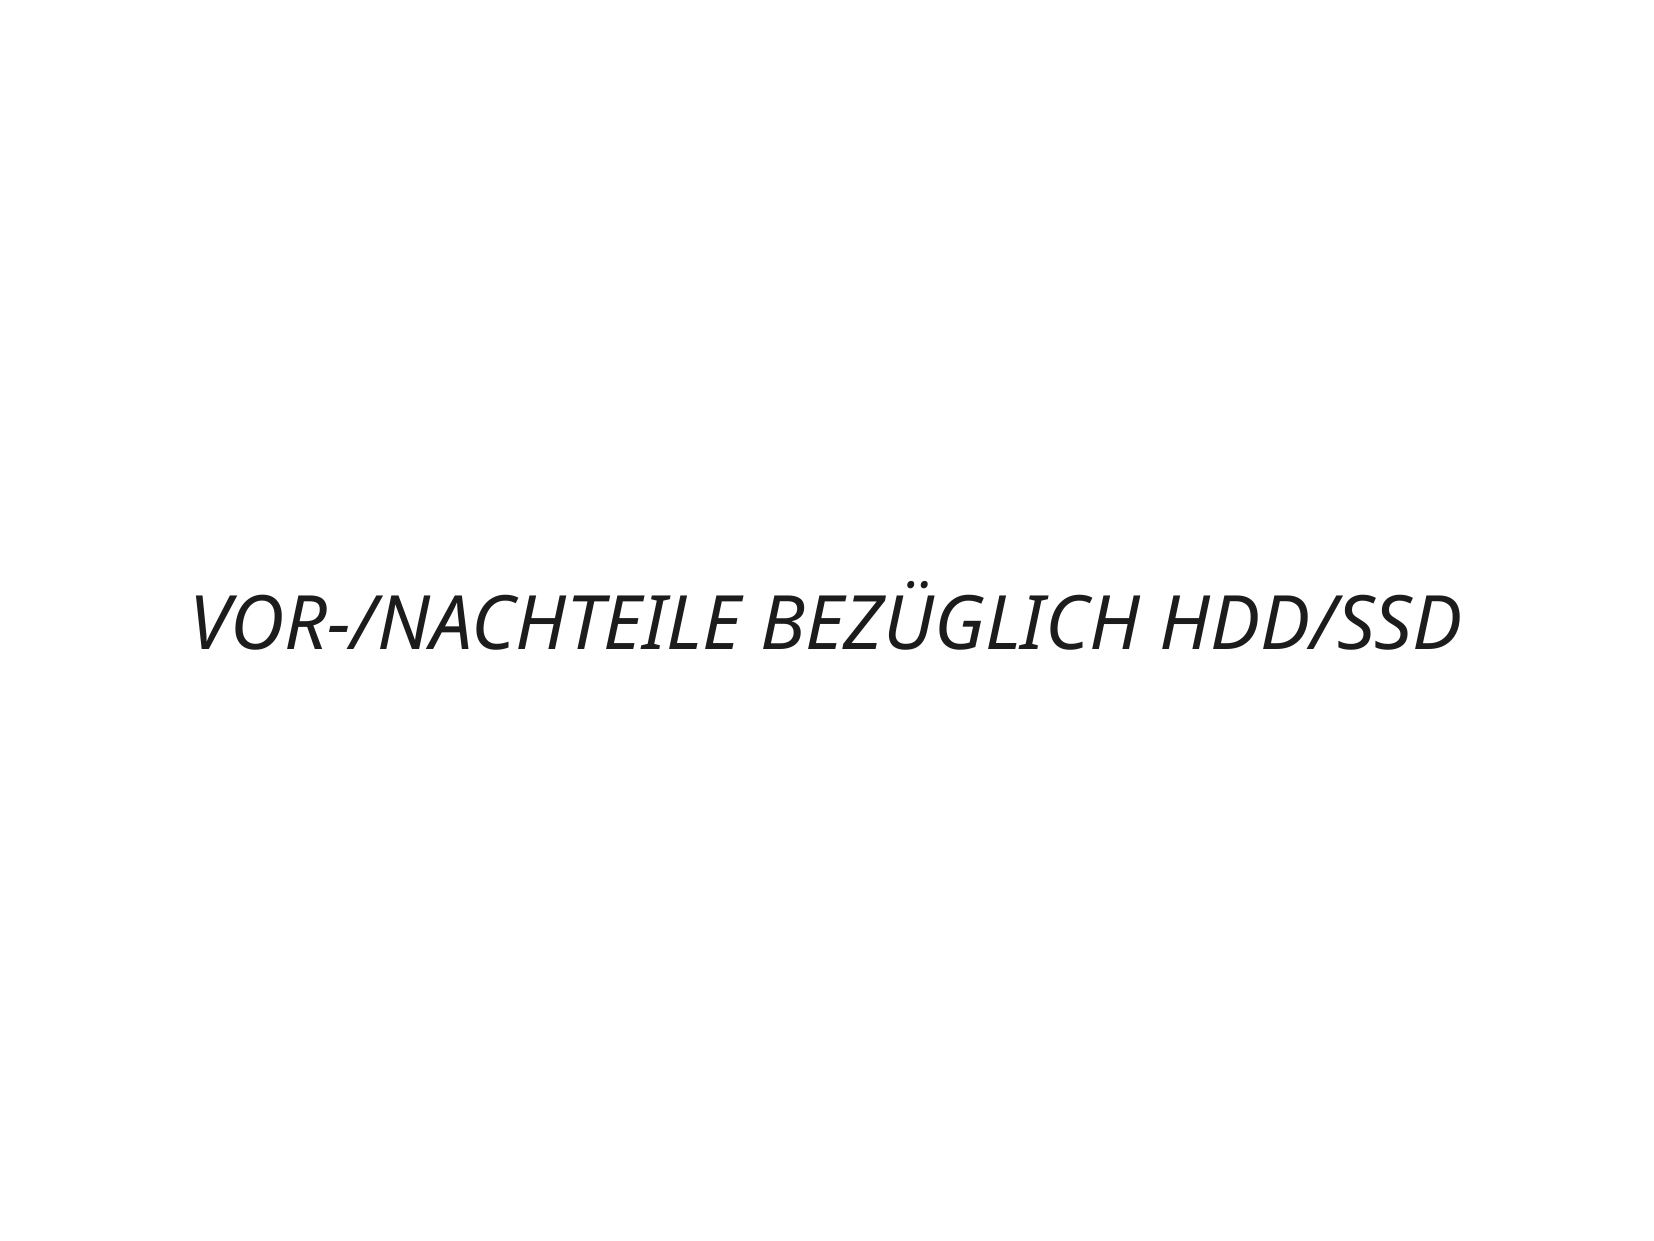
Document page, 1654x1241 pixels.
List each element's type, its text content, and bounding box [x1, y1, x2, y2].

subtitle VOR-/NACHTEILE BEZÜGLICH HDD/SSD [82, 140, 1571, 1101]
